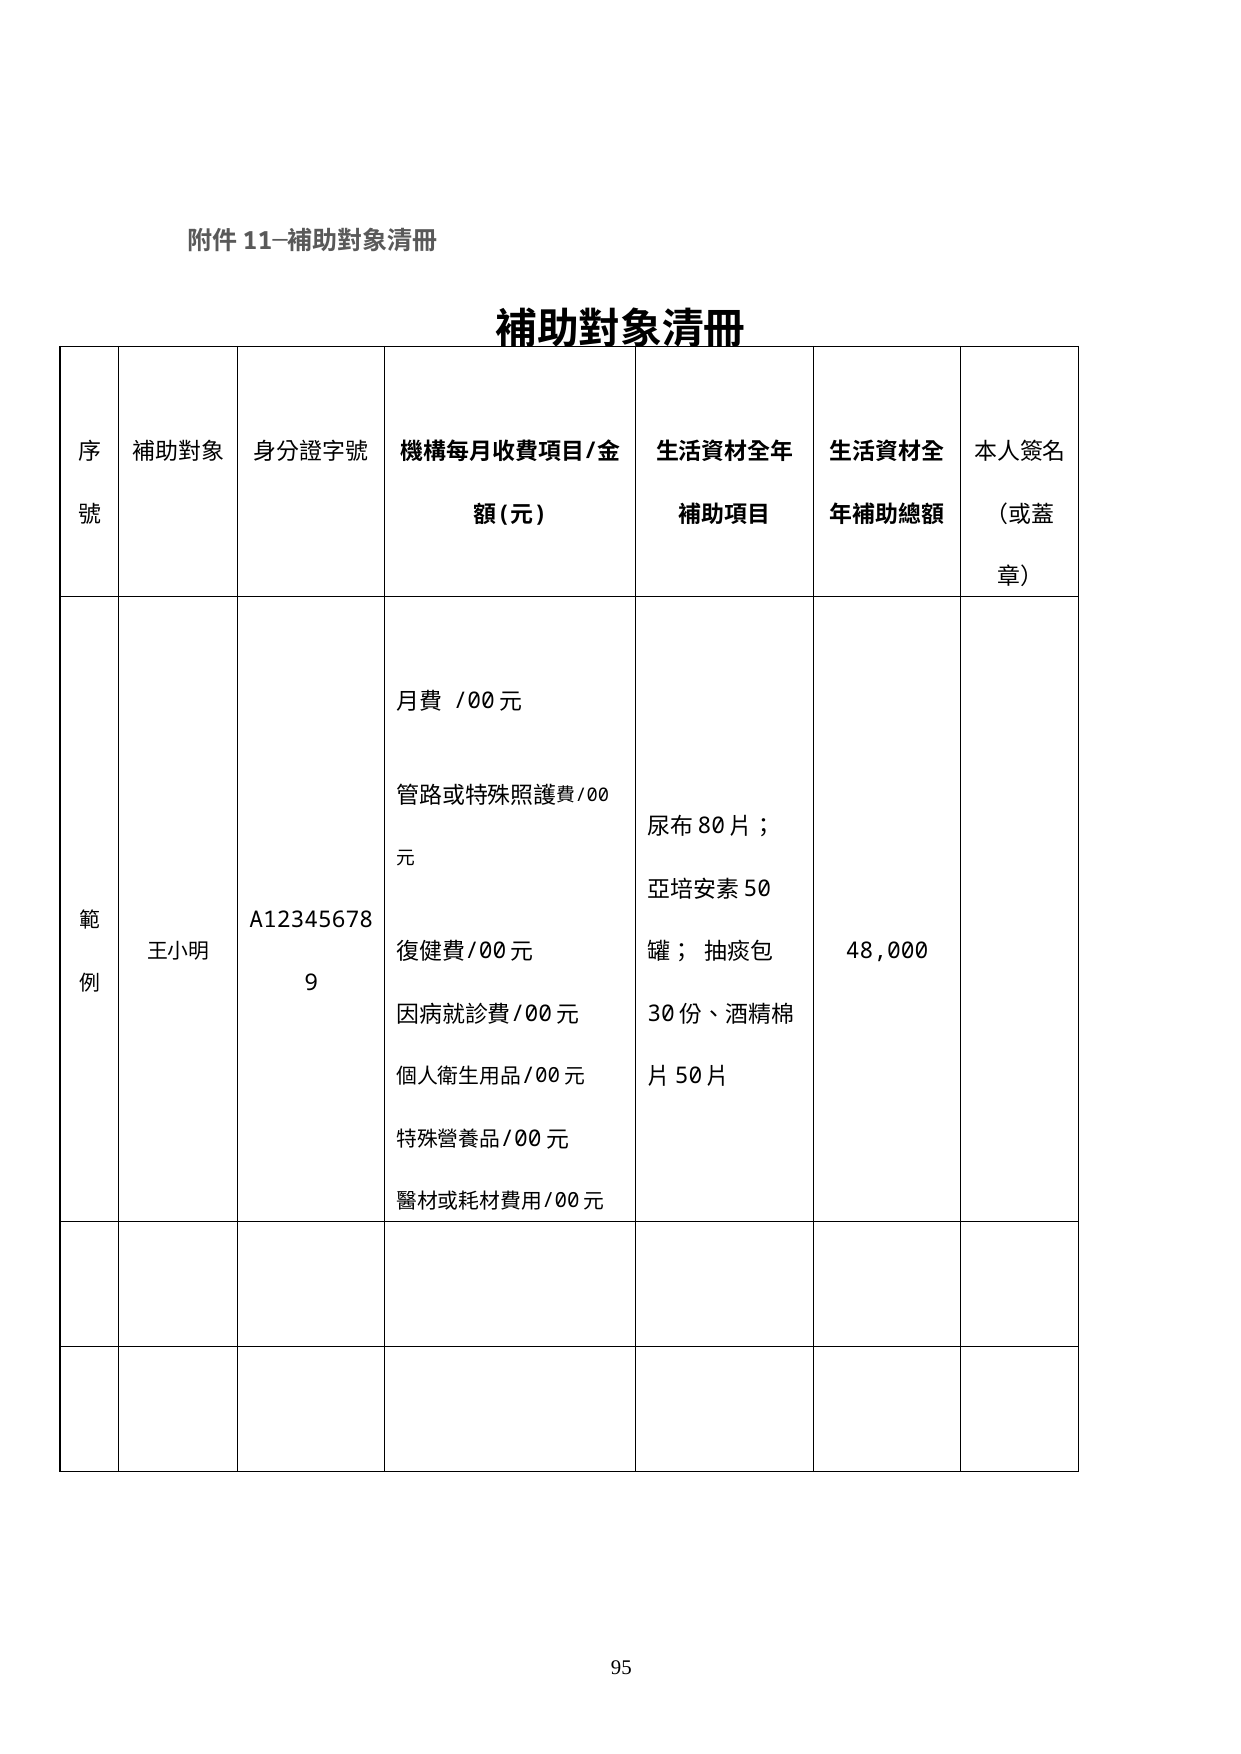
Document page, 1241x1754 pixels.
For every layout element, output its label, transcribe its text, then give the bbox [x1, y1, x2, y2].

table_cell A123456789 [238, 597, 384, 1221]
table_header 生活資材全年補助總額 [814, 347, 960, 596]
table_cell 範例 [61, 597, 118, 1221]
table_cell [961, 597, 1078, 1221]
table_cell [961, 1347, 1078, 1471]
table_header 生活資材全年補助項目 [636, 347, 813, 596]
table_header 機構每月收費項目/金額(元) [385, 347, 635, 596]
table_cell [61, 1222, 118, 1346]
table_cell [385, 1347, 635, 1471]
table_cell 月費 /00元 管路或特殊照護費/00元 復健費/00元 因病就診費/00元 個人衛生用品/00元 特殊營養品/00元 醫材或耗材費用/00元 [385, 597, 635, 1221]
table_header 補助對象 [119, 347, 237, 596]
table_cell [119, 1347, 237, 1471]
table_cell [238, 1222, 384, 1346]
table_header 本人簽名（或蓋章） [961, 347, 1078, 596]
table_cell [119, 1222, 237, 1346]
text 附件11─補助對象清冊 [187, 221, 1053, 257]
table_cell [61, 1347, 118, 1471]
table_cell [385, 1222, 635, 1346]
table_header 序號 [61, 347, 118, 596]
table_header 身分證字號 [238, 347, 384, 596]
table_cell 48,000 [814, 597, 960, 1221]
table_cell [814, 1347, 960, 1471]
table_cell [961, 1222, 1078, 1346]
table_cell [814, 1222, 960, 1346]
table_cell 尿布80片； 亞培安素50罐； 抽痰包30份、酒精棉片50片 [636, 597, 813, 1221]
table_cell 王小明 [119, 597, 237, 1221]
text 補助對象清冊 [187, 283, 1053, 346]
table_cell [636, 1222, 813, 1346]
table_cell [636, 1347, 813, 1471]
table_cell [238, 1347, 384, 1471]
